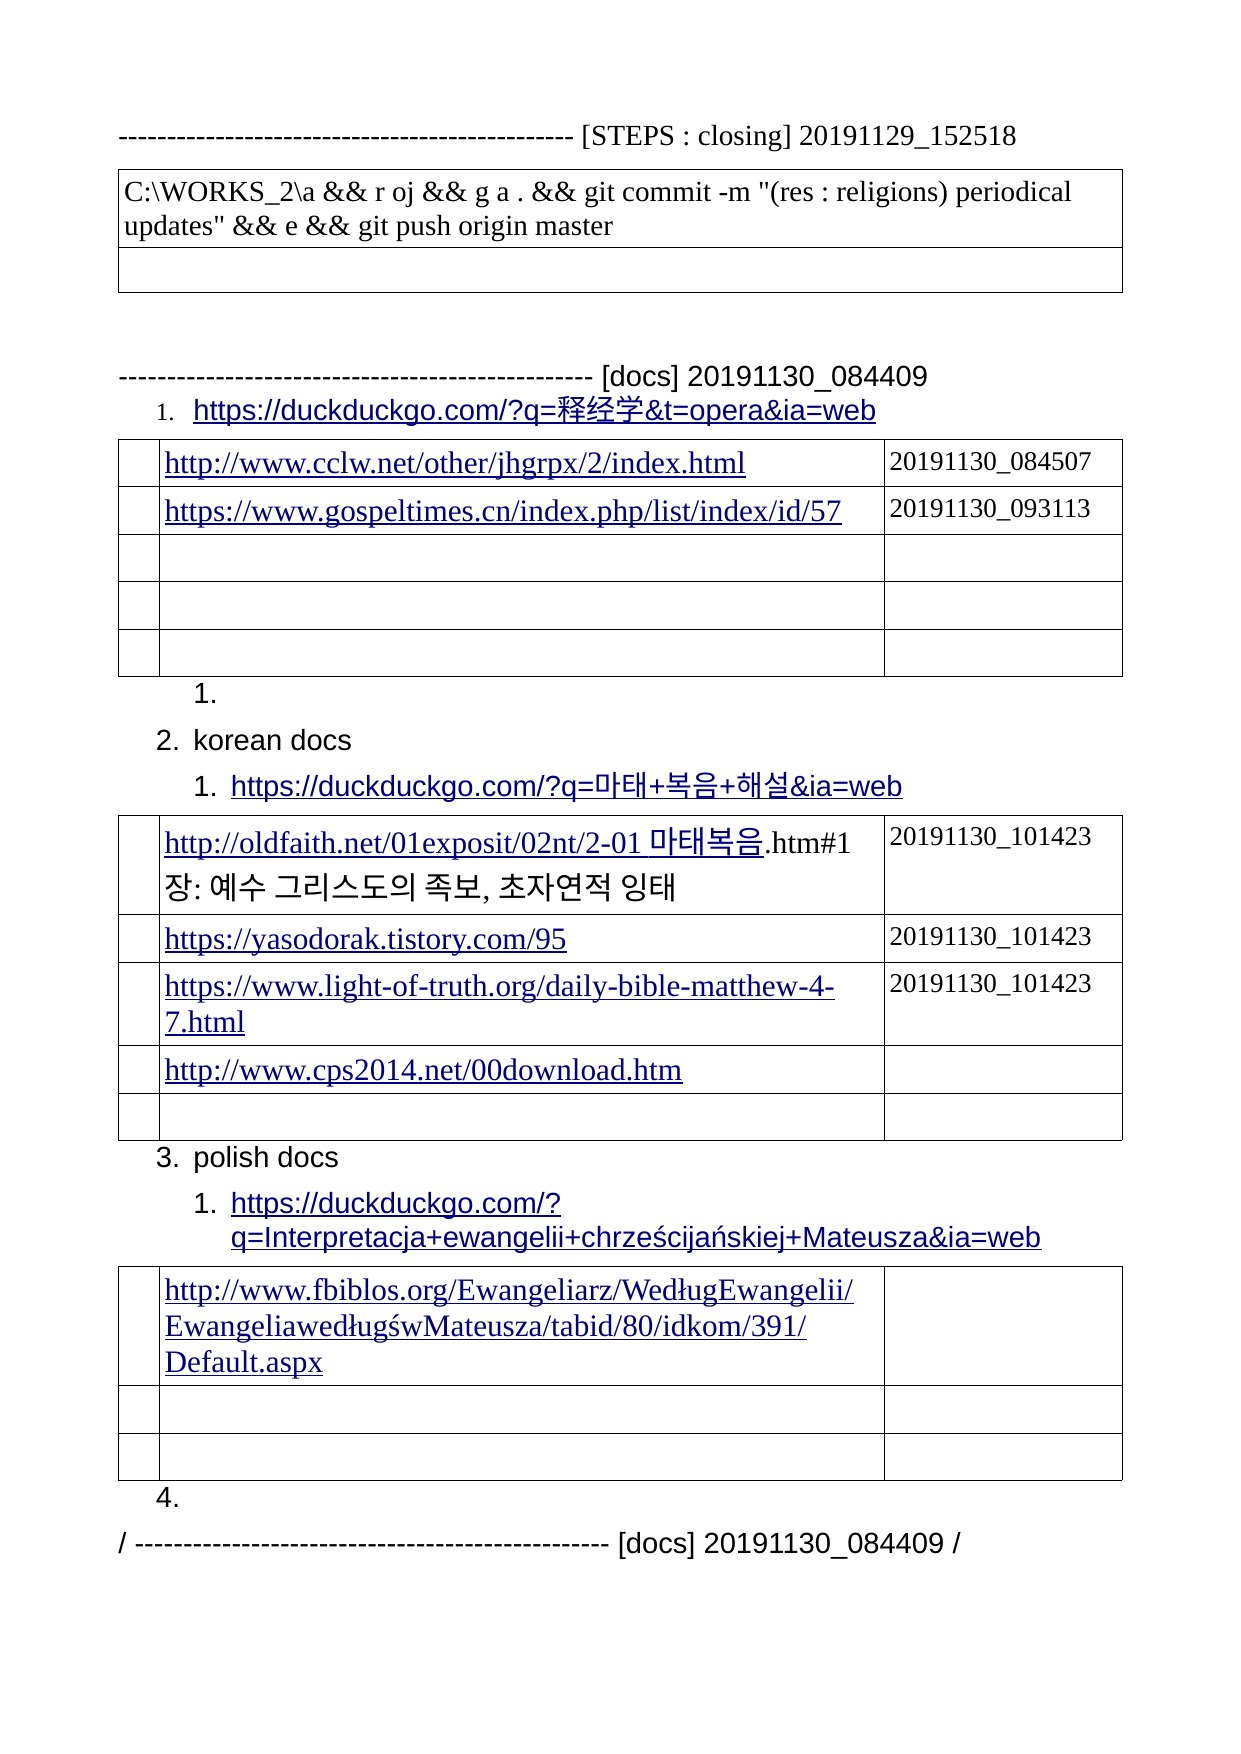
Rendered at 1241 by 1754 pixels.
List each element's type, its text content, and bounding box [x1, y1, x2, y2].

table_header 20191130_101423 [885, 816, 1122, 914]
table_header http://oldfaith.net/01exposit/02nt/2-01마태복음.htm#1장: 예수 그리스도의 족보, 초자연적 잉태 [160, 816, 884, 914]
table_header C:\WORKS_2\a && r oj && g a . && git commit -m "(res : religions) periodical updates" && e && git push origin master [119, 170, 1122, 247]
table_header [885, 1267, 1122, 1385]
table_cell http://www.cps2014.net/00download.htm [160, 1046, 884, 1092]
table_cell [885, 1094, 1122, 1140]
table_cell 20191130_101423 [885, 915, 1122, 962]
table_cell [119, 1434, 159, 1480]
table_cell [119, 630, 159, 676]
table_cell https://www.gospeltimes.cn/index.php/list/index/id/57 [160, 487, 884, 534]
table_cell [119, 915, 159, 962]
table_cell [885, 630, 1122, 676]
text ----------------------------------------------- [STEPS : closing] 20191129_152518 [118, 118, 1122, 152]
table_cell 20191130_093113 [885, 487, 1122, 534]
table_cell [119, 1386, 159, 1433]
table_cell [119, 248, 1122, 292]
table_cell [119, 1046, 159, 1092]
table_cell [119, 963, 159, 1045]
table_cell [119, 582, 159, 629]
table_cell [119, 487, 159, 534]
table_header 20191130_084507 [885, 440, 1122, 486]
table_cell [160, 1434, 884, 1480]
table_cell [160, 630, 884, 676]
table_header [119, 816, 159, 914]
list https://duckduckgo.com/?q=마태+복음+해설&ia=web [193, 769, 1122, 802]
text / ------------------------------------------------- [docs] 20191130_084409 / [118, 1526, 1122, 1560]
list https://duckduckgo.com/?q=释经学&t=opera&ia=web [156, 393, 1122, 426]
table_cell [885, 1046, 1122, 1092]
list https://duckduckgo.com/?q=Interpretacja+ewangelii+chrześcijańskiej+Mateusza&ia=web [193, 1186, 1122, 1253]
table_cell https://www.light-of-truth.org/daily-bible-matthew-4-7.html [160, 963, 884, 1045]
table_header [119, 1267, 159, 1385]
table_cell 20191130_101423 [885, 963, 1122, 1045]
list korean docs [156, 723, 1122, 756]
table_header http://www.fbiblos.org/Ewangeliarz/WedługEwangelii/EwangeliawedługśwMateusza/tabid/80/idkom/391/Default.aspx [160, 1267, 884, 1385]
table_cell [160, 1094, 884, 1140]
table_cell [160, 535, 884, 581]
table_cell [885, 582, 1122, 629]
table_cell [885, 535, 1122, 581]
text ------------------------------------------------- [docs] 20191130_084409 [118, 359, 1122, 393]
table_header http://www.cclw.net/other/jhgrpx/2/index.html [160, 440, 884, 486]
table_cell [119, 535, 159, 581]
table_header [119, 440, 159, 486]
table_cell [160, 582, 884, 629]
table_cell https://yasodorak.tistory.com/95 [160, 915, 884, 962]
table_cell [160, 1386, 884, 1433]
table_cell [885, 1434, 1122, 1480]
table_cell [119, 1094, 159, 1140]
table_cell [885, 1386, 1122, 1433]
list polish docs [156, 1141, 1122, 1174]
